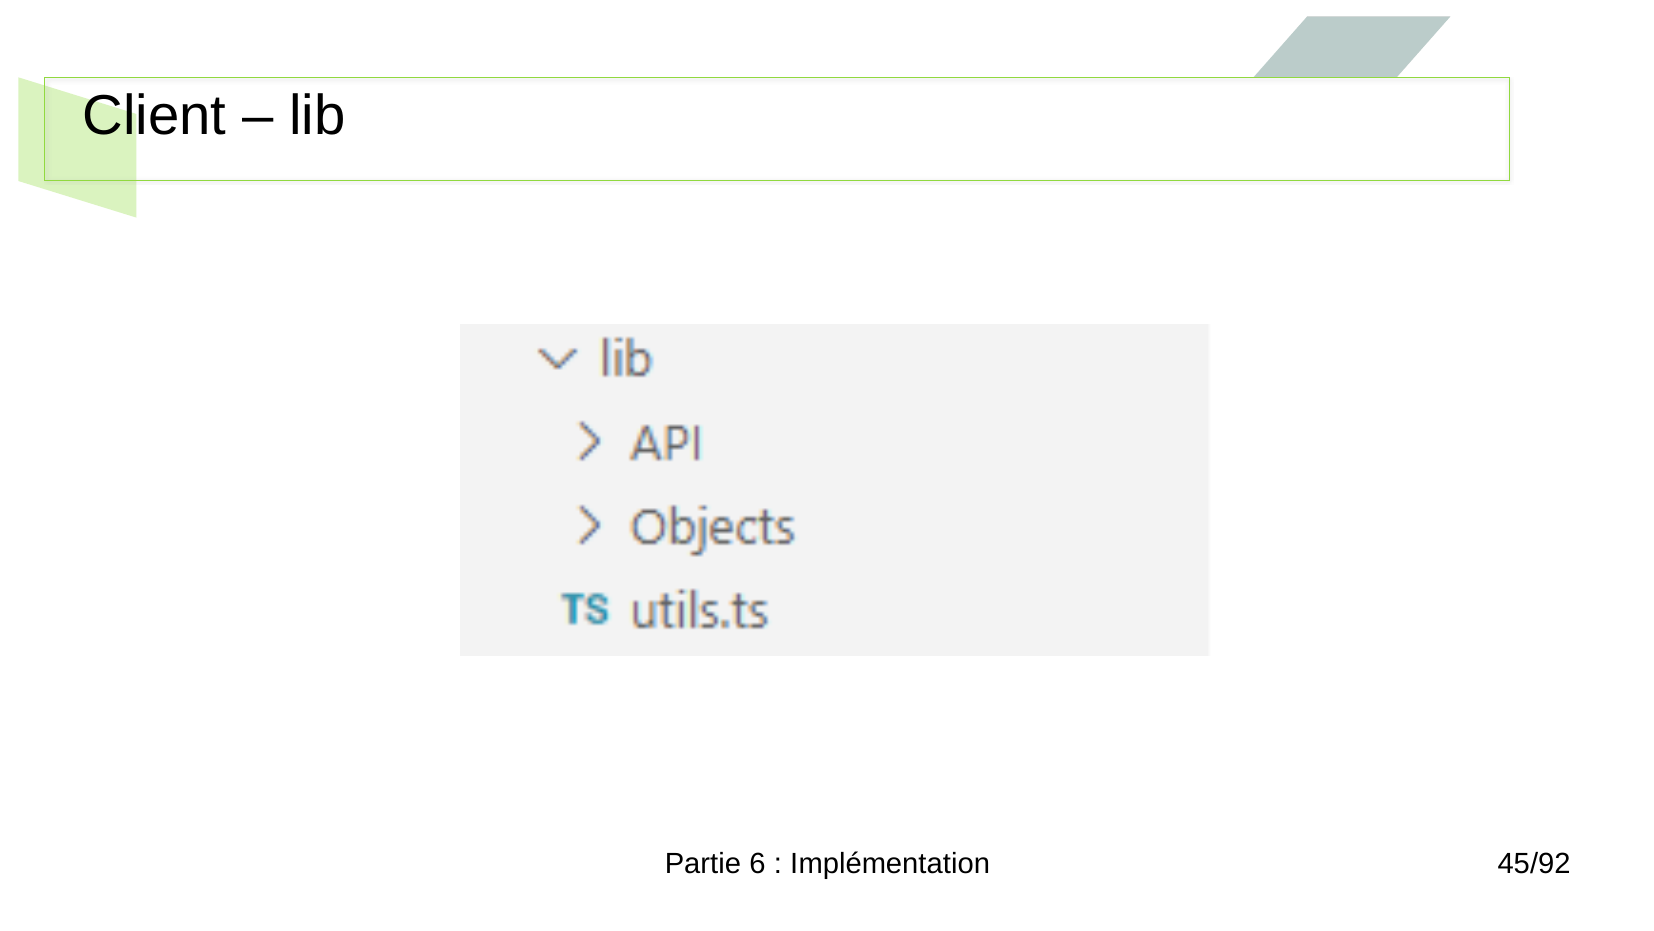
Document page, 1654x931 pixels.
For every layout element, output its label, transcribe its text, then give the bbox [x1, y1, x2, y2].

picture [460, 324, 1241, 656]
title Client – lib [82, 37, 1571, 193]
